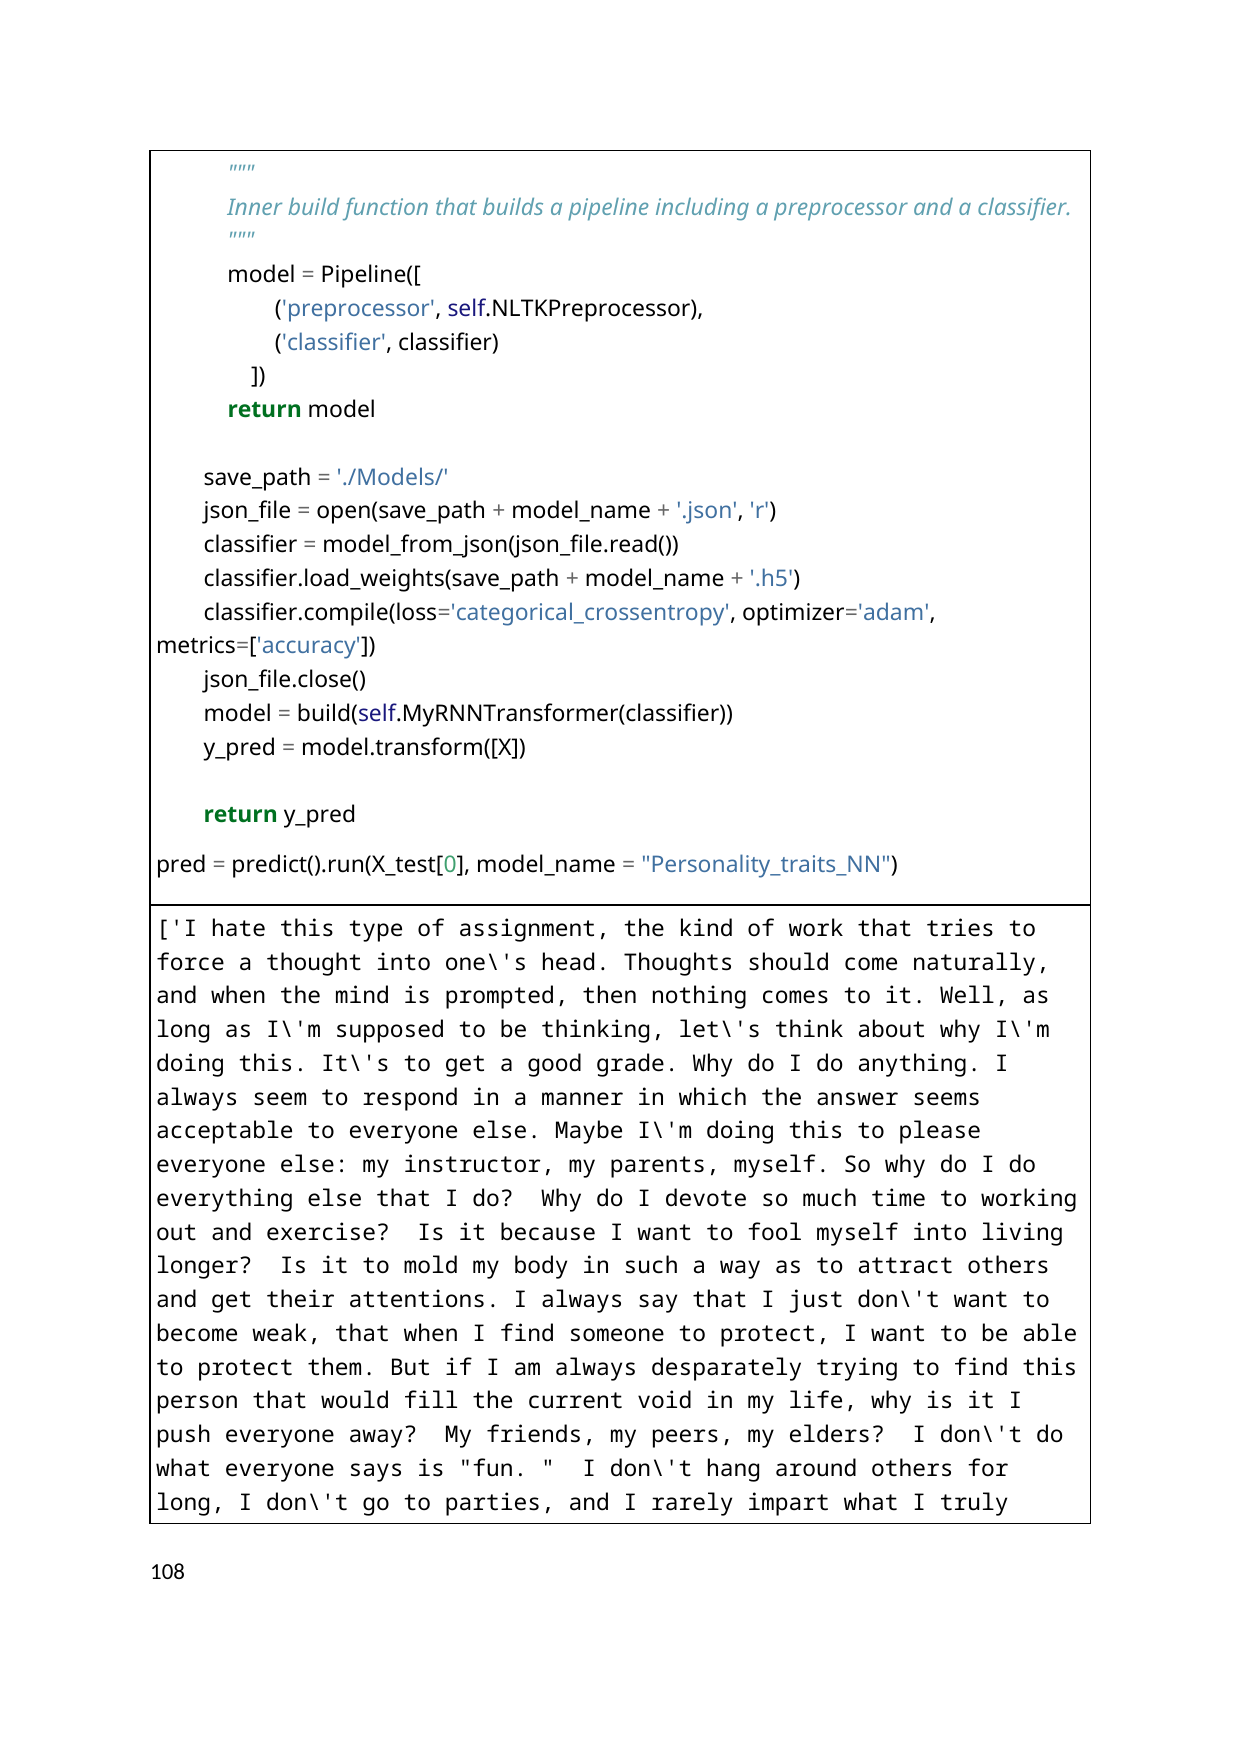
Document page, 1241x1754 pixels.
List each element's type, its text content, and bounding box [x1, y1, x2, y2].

table_header ['I hate this type of assignment, the kind of work that tries to force a thought into one\'s head. Thoughts should come naturally, and when the mind is prompted, then nothing comes to it. Well, as long as I\'m supposed to be thinking, let\'s think about why I\'m doing this. It\'s to get a good grade. Why do I do anything. I always seem to respond in a manner in which the answer seems acceptable to everyone else. Maybe I\'m doing this to please everyone else: my instructor, my parents, myself. So why do I do everything else that I do? Why do I devote so much time to working out and exercise? Is it because I want to fool myself into living longer? Is it to mold my body in such a way as to attract others and get their attentions. I always say that I just don\'t want to become weak, that when I find someone to protect, I want to be able to protect them. But if I am always desparately trying to find this person that would fill the current void in my life, why is it I push everyone away? My friends, my peers, my elders? I don\'t do what everyone says is "fun. " I don\'t hang around others for long, I don\'t go to parties, and I rarely impart what I truly [151, 906, 1090, 1523]
table_header """ Inner build function that builds a pipeline including a preprocessor and a classifier. """ model = Pipeline([ ('preprocessor', self.NLTKPreprocessor), ('classifier', classifier) ]) return model save_path = './Models/' json_file = open(save_path + model_name + '.json', 'r') classifier = model_from_json(json_file.read()) classifier.load_weights(save_path + model_name + '.h5') classifier.compile(loss='categorical_crossentropy', optimizer='adam', metrics=['accuracy']) json_file.close() model = build(self.MyRNNTransformer(classifier)) y_pred = model.transform([X]) return y_pred pred = predict().run(X_test[0], model_name = "Personality_traits_NN") [151, 151, 1090, 904]
